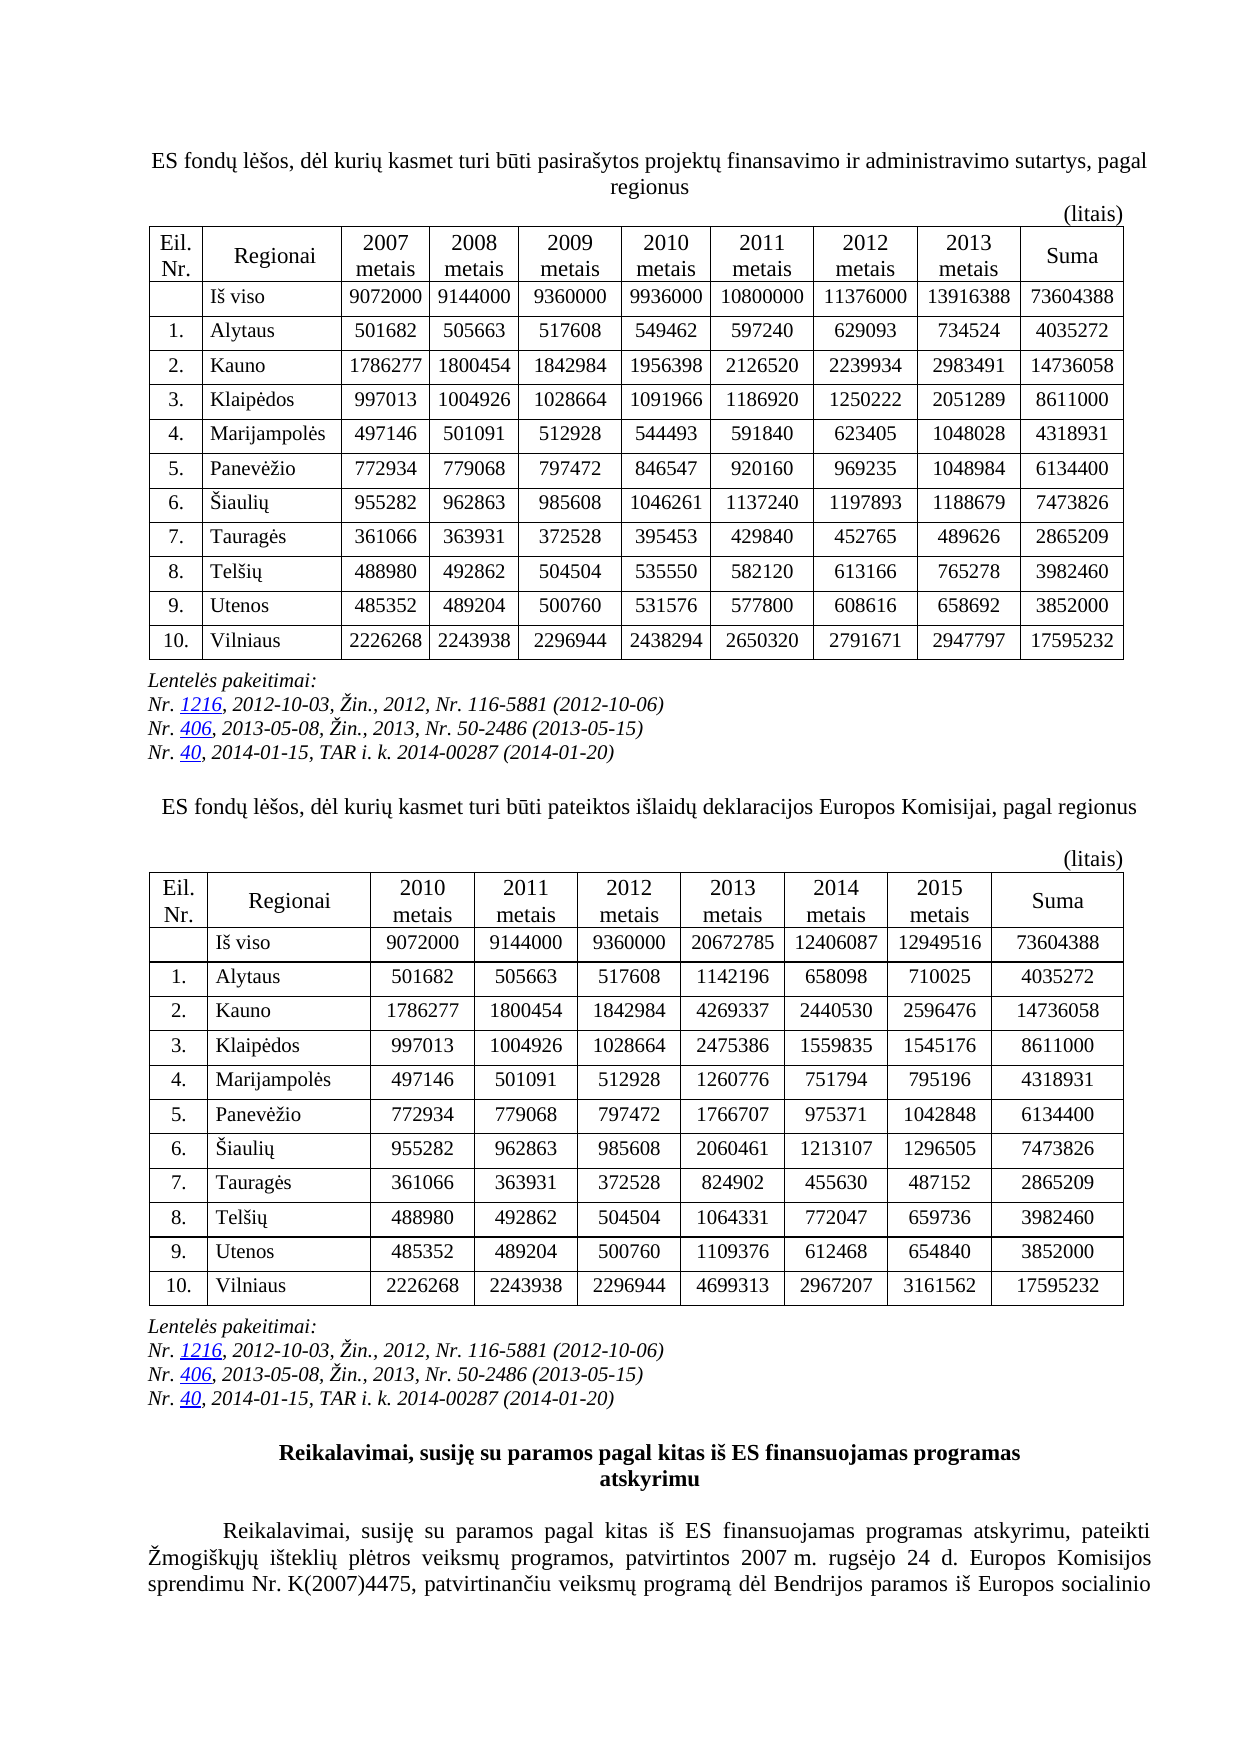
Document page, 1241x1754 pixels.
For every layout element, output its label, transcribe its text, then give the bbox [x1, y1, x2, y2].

table_cell 751794 [785, 1066, 887, 1099]
table_cell 487152 [888, 1169, 991, 1202]
table_cell 10. [150, 626, 202, 659]
table_cell 73604388 [1021, 282, 1123, 316]
table_cell Utenos [208, 1238, 370, 1271]
table_cell 512928 [578, 1066, 680, 1099]
table_cell 7473826 [1021, 489, 1123, 522]
table_cell 6134400 [1021, 454, 1123, 487]
table_cell 612468 [785, 1238, 887, 1271]
table_cell 500760 [578, 1238, 680, 1271]
table_cell Tauragės [203, 523, 341, 556]
table_cell 505663 [475, 963, 577, 996]
table_cell [150, 282, 202, 316]
table_header 2010 metais [371, 873, 474, 927]
table_cell 1091966 [622, 385, 710, 419]
table_cell 4. [150, 1066, 207, 1099]
table_cell 2226268 [371, 1272, 474, 1305]
table_cell 1042848 [888, 1100, 991, 1133]
table_cell 5. [150, 1100, 207, 1133]
table_header 2012 metais [814, 227, 917, 281]
table_cell 3161562 [888, 1272, 991, 1305]
table_cell 1. [150, 317, 202, 350]
table_cell 429840 [711, 523, 813, 556]
table_cell 623405 [814, 420, 917, 453]
table_cell 14736058 [1021, 351, 1123, 384]
table_header 2015 metais [888, 873, 991, 927]
table_cell 8. [150, 1203, 207, 1236]
table_cell 597240 [711, 317, 813, 350]
table_cell 2060461 [681, 1134, 784, 1168]
table_cell 7. [150, 1169, 207, 1202]
table_cell 9. [150, 1238, 207, 1271]
table_cell 501682 [342, 317, 429, 350]
text Nr. 40, 2014-01-15, TAR i. k. 2014-00287 (2014-01-20) [148, 1386, 1152, 1410]
table_cell 710025 [888, 963, 991, 996]
table_cell 372528 [578, 1169, 680, 1202]
table_cell 795196 [888, 1066, 991, 1099]
text Nr. 40, 2014-01-15, TAR i. k. 2014-00287 (2014-01-20) [148, 740, 1152, 764]
table_header 2007 metais [342, 227, 429, 281]
table_cell Panevėžio [203, 454, 341, 487]
table_cell 2440530 [785, 997, 887, 1030]
table_cell 3. [150, 385, 202, 419]
table_cell 1142196 [681, 963, 784, 996]
table_header 2013 metais [681, 873, 784, 927]
table_cell 8. [150, 557, 202, 591]
table_cell Utenos [203, 592, 341, 625]
table_cell 501682 [371, 963, 474, 996]
table_cell Kauno [208, 997, 370, 1030]
table_cell 1. [150, 963, 207, 996]
table_cell Kauno [203, 351, 341, 384]
table_cell 9144000 [475, 928, 577, 961]
table_cell 6. [150, 1134, 207, 1168]
table_cell 1786277 [342, 351, 429, 384]
table_cell 2947797 [918, 626, 1020, 659]
table_cell 8611000 [1021, 385, 1123, 419]
table_cell 1028664 [519, 385, 621, 419]
table_cell 985608 [519, 489, 621, 522]
table_cell 3. [150, 1031, 207, 1064]
table_cell 8611000 [992, 1031, 1123, 1064]
table_cell Iš viso [208, 928, 370, 961]
table_cell 549462 [622, 317, 710, 350]
table_cell Marijampolės [208, 1066, 370, 1099]
table_cell 1250222 [814, 385, 917, 419]
table_cell 2243938 [475, 1272, 577, 1305]
table_cell 734524 [918, 317, 1020, 350]
table_cell 497146 [342, 420, 429, 453]
table_cell Telšių [208, 1203, 370, 1236]
table_cell 920160 [711, 454, 813, 487]
table_cell 4318931 [992, 1066, 1123, 1099]
table_cell 997013 [371, 1031, 474, 1064]
table_cell 489204 [475, 1238, 577, 1271]
table_cell 9. [150, 592, 202, 625]
table_cell 2983491 [918, 351, 1020, 384]
table_cell 3982460 [1021, 557, 1123, 591]
table_cell 505663 [430, 317, 518, 350]
table_cell 1786277 [371, 997, 474, 1030]
table_header 2010 metais [622, 227, 710, 281]
table_header 2013 metais [918, 227, 1020, 281]
table_cell 2475386 [681, 1031, 784, 1064]
table_cell 969235 [814, 454, 917, 487]
table_cell Šiaulių [208, 1134, 370, 1168]
table_cell 504504 [519, 557, 621, 591]
table_cell Iš viso [203, 282, 341, 316]
table_cell 2596476 [888, 997, 991, 1030]
table_header 2009 metais [519, 227, 621, 281]
table_cell 824902 [681, 1169, 784, 1202]
table_cell 1188679 [918, 489, 1020, 522]
table_cell 779068 [430, 454, 518, 487]
table_cell 608616 [814, 592, 917, 625]
table_cell Telšių [203, 557, 341, 591]
table_cell 1046261 [622, 489, 710, 522]
table_cell 975371 [785, 1100, 887, 1133]
table_cell Tauragės [208, 1169, 370, 1202]
table_cell 512928 [519, 420, 621, 453]
table_header Regionai [203, 227, 341, 281]
table_cell 1545176 [888, 1031, 991, 1064]
table_cell 11376000 [814, 282, 917, 316]
table_cell 489626 [918, 523, 1020, 556]
text Nr. 1216, 2012-10-03, Žin., 2012, Nr. 116-5881 (2012-10-06) [148, 1338, 1152, 1362]
table_cell 2865209 [1021, 523, 1123, 556]
table_cell 488980 [342, 557, 429, 591]
table_cell 1004926 [475, 1031, 577, 1064]
table_cell 2126520 [711, 351, 813, 384]
table_cell 10800000 [711, 282, 813, 316]
table_cell 9360000 [519, 282, 621, 316]
table_header Eil. Nr. [150, 227, 202, 281]
table_cell 2. [150, 997, 207, 1030]
table_cell 2791671 [814, 626, 917, 659]
table_cell 544493 [622, 420, 710, 453]
table_cell 2051289 [918, 385, 1020, 419]
table_header 2011 metais [711, 227, 813, 281]
table_cell 962863 [475, 1134, 577, 1168]
table_header Suma [992, 873, 1123, 927]
table_cell Vilniaus [208, 1272, 370, 1305]
text Lentelės pakeitimai: [148, 668, 1152, 692]
table_cell 4035272 [992, 963, 1123, 996]
table_cell 4318931 [1021, 420, 1123, 453]
table_cell 1766707 [681, 1100, 784, 1133]
table_cell Marijampolės [203, 420, 341, 453]
table_cell 1004926 [430, 385, 518, 419]
table_cell 535550 [622, 557, 710, 591]
table_cell 363931 [430, 523, 518, 556]
text Lentelės pakeitimai: [148, 1313, 1152, 1338]
table_cell 485352 [342, 592, 429, 625]
table_header 2012 metais [578, 873, 680, 927]
table_cell 797472 [519, 454, 621, 487]
table_cell 955282 [342, 489, 429, 522]
table_cell 1213107 [785, 1134, 887, 1168]
table_cell 846547 [622, 454, 710, 487]
table_cell 1197893 [814, 489, 917, 522]
table_cell 1048984 [918, 454, 1020, 487]
table_cell 765278 [918, 557, 1020, 591]
table_cell 531576 [622, 592, 710, 625]
table_cell 73604388 [992, 928, 1123, 961]
table_cell 20672785 [681, 928, 784, 961]
table_cell Šiaulių [203, 489, 341, 522]
table_cell 658692 [918, 592, 1020, 625]
table_cell 9072000 [371, 928, 474, 961]
table_cell Vilniaus [203, 626, 341, 659]
table_cell Klaipėdos [203, 385, 341, 419]
table_cell 658098 [785, 963, 887, 996]
table_cell 3852000 [992, 1238, 1123, 1271]
table_cell 372528 [519, 523, 621, 556]
table_cell 772934 [342, 454, 429, 487]
table_cell 517608 [578, 963, 680, 996]
table_header 2014 metais [785, 873, 887, 927]
table_cell Panevėžio [208, 1100, 370, 1133]
table_cell 985608 [578, 1134, 680, 1168]
table_cell 3852000 [1021, 592, 1123, 625]
table_cell Klaipėdos [208, 1031, 370, 1064]
table_cell Alytaus [208, 963, 370, 996]
table_cell 779068 [475, 1100, 577, 1133]
table_cell 1028664 [578, 1031, 680, 1064]
table_cell 501091 [430, 420, 518, 453]
table_cell 629093 [814, 317, 917, 350]
table_cell 485352 [371, 1238, 474, 1271]
table_cell 1296505 [888, 1134, 991, 1168]
table_cell [150, 928, 207, 961]
table_cell 997013 [342, 385, 429, 419]
table_cell 2865209 [992, 1169, 1123, 1202]
table_cell 1186920 [711, 385, 813, 419]
table_cell 2650320 [711, 626, 813, 659]
table_cell 1137240 [711, 489, 813, 522]
table_cell 452765 [814, 523, 917, 556]
table_cell 4. [150, 420, 202, 453]
table_cell 659736 [888, 1203, 991, 1236]
table_cell 504504 [578, 1203, 680, 1236]
table_cell 2243938 [430, 626, 518, 659]
table_cell 455630 [785, 1169, 887, 1202]
table_cell Alytaus [203, 317, 341, 350]
table_cell 501091 [475, 1066, 577, 1099]
table_cell 500760 [519, 592, 621, 625]
table_cell 363931 [475, 1169, 577, 1202]
table_cell 361066 [342, 523, 429, 556]
table_cell 1842984 [578, 997, 680, 1030]
table_cell 1842984 [519, 351, 621, 384]
table_cell 492862 [475, 1203, 577, 1236]
table_cell 591840 [711, 420, 813, 453]
table_cell 2296944 [578, 1272, 680, 1305]
table_cell 12949516 [888, 928, 991, 961]
table_cell 6. [150, 489, 202, 522]
table_cell 2296944 [519, 626, 621, 659]
table_cell 517608 [519, 317, 621, 350]
table_cell 9936000 [622, 282, 710, 316]
table_cell 2438294 [622, 626, 710, 659]
table_header 2008 metais [430, 227, 518, 281]
table_cell 1064331 [681, 1203, 784, 1236]
text Reikalavimai, susiję su paramos pagal kitas iš ES finansuojamas programas atskyrimu [148, 1438, 1152, 1491]
table_cell 17595232 [992, 1272, 1123, 1305]
text Nr. 1216, 2012-10-03, Žin., 2012, Nr. 116-5881 (2012-10-06) [148, 692, 1152, 716]
table_cell 9072000 [342, 282, 429, 316]
table_cell 1800454 [430, 351, 518, 384]
text Nr. 406, 2013-05-08, Žin., 2013, Nr. 50-2486 (2013-05-15) [148, 716, 1152, 740]
table_cell 1559835 [785, 1031, 887, 1064]
table_cell 7. [150, 523, 202, 556]
table_cell 497146 [371, 1066, 474, 1099]
table_header Eil. Nr. [150, 873, 207, 927]
text ES fondų lėšos, dėl kurių kasmet turi būti pateiktos išlaidų deklaracijos Europos Komisijai, pagal regionus [148, 793, 1152, 819]
table_cell 1260776 [681, 1066, 784, 1099]
table_cell 4035272 [1021, 317, 1123, 350]
table_cell 613166 [814, 557, 917, 591]
table_cell 17595232 [1021, 626, 1123, 659]
table_cell 5. [150, 454, 202, 487]
table_cell 4699313 [681, 1272, 784, 1305]
table_cell 9360000 [578, 928, 680, 961]
table_cell 1109376 [681, 1238, 784, 1271]
text (litais) [148, 845, 1152, 872]
table_cell 962863 [430, 489, 518, 522]
text Reikalavimai, susiję su paramos pagal kitas iš ES finansuojamas programas atskyrimu, pateikti Žmogiškųjų išteklių plėtros veiksmų programos, patvirtintos 2007 m. rugsėjo 24 d. Europos Komisijos sprendimu Nr. K(2007)4475, patvirtinančiu veiksmų programą dėl Bendrijos paramos iš Europos socialinio [148, 1518, 1152, 1597]
table_cell 582120 [711, 557, 813, 591]
table_cell 489204 [430, 592, 518, 625]
table_cell 654840 [888, 1238, 991, 1271]
text (litais) [148, 199, 1152, 226]
table_cell 10. [150, 1272, 207, 1305]
table_cell 6134400 [992, 1100, 1123, 1133]
table_cell 14736058 [992, 997, 1123, 1030]
table_cell 4269337 [681, 997, 784, 1030]
table_cell 2226268 [342, 626, 429, 659]
table_cell 1048028 [918, 420, 1020, 453]
table_cell 577800 [711, 592, 813, 625]
table_header Regionai [208, 873, 370, 927]
table_cell 13916388 [918, 282, 1020, 316]
table_cell 772934 [371, 1100, 474, 1133]
table_cell 488980 [371, 1203, 474, 1236]
table_cell 7473826 [992, 1134, 1123, 1168]
text ES fondų lėšos, dėl kurių kasmet turi būti pasirašytos projektų finansavimo ir administravimo sutartys, pagal regionus [148, 147, 1152, 199]
table_cell 2967207 [785, 1272, 887, 1305]
table_cell 955282 [371, 1134, 474, 1168]
table_cell 1956398 [622, 351, 710, 384]
table_cell 797472 [578, 1100, 680, 1133]
table_cell 1800454 [475, 997, 577, 1030]
table_cell 772047 [785, 1203, 887, 1236]
table_cell 492862 [430, 557, 518, 591]
table_header 2011 metais [475, 873, 577, 927]
text Nr. 406, 2013-05-08, Žin., 2013, Nr. 50-2486 (2013-05-15) [148, 1362, 1152, 1386]
table_header Suma [1021, 227, 1123, 281]
table_cell 2239934 [814, 351, 917, 384]
table_cell 361066 [371, 1169, 474, 1202]
table_cell 12406087 [785, 928, 887, 961]
table_cell 2. [150, 351, 202, 384]
table_cell 395453 [622, 523, 710, 556]
table_cell 9144000 [430, 282, 518, 316]
table_cell 3982460 [992, 1203, 1123, 1236]
